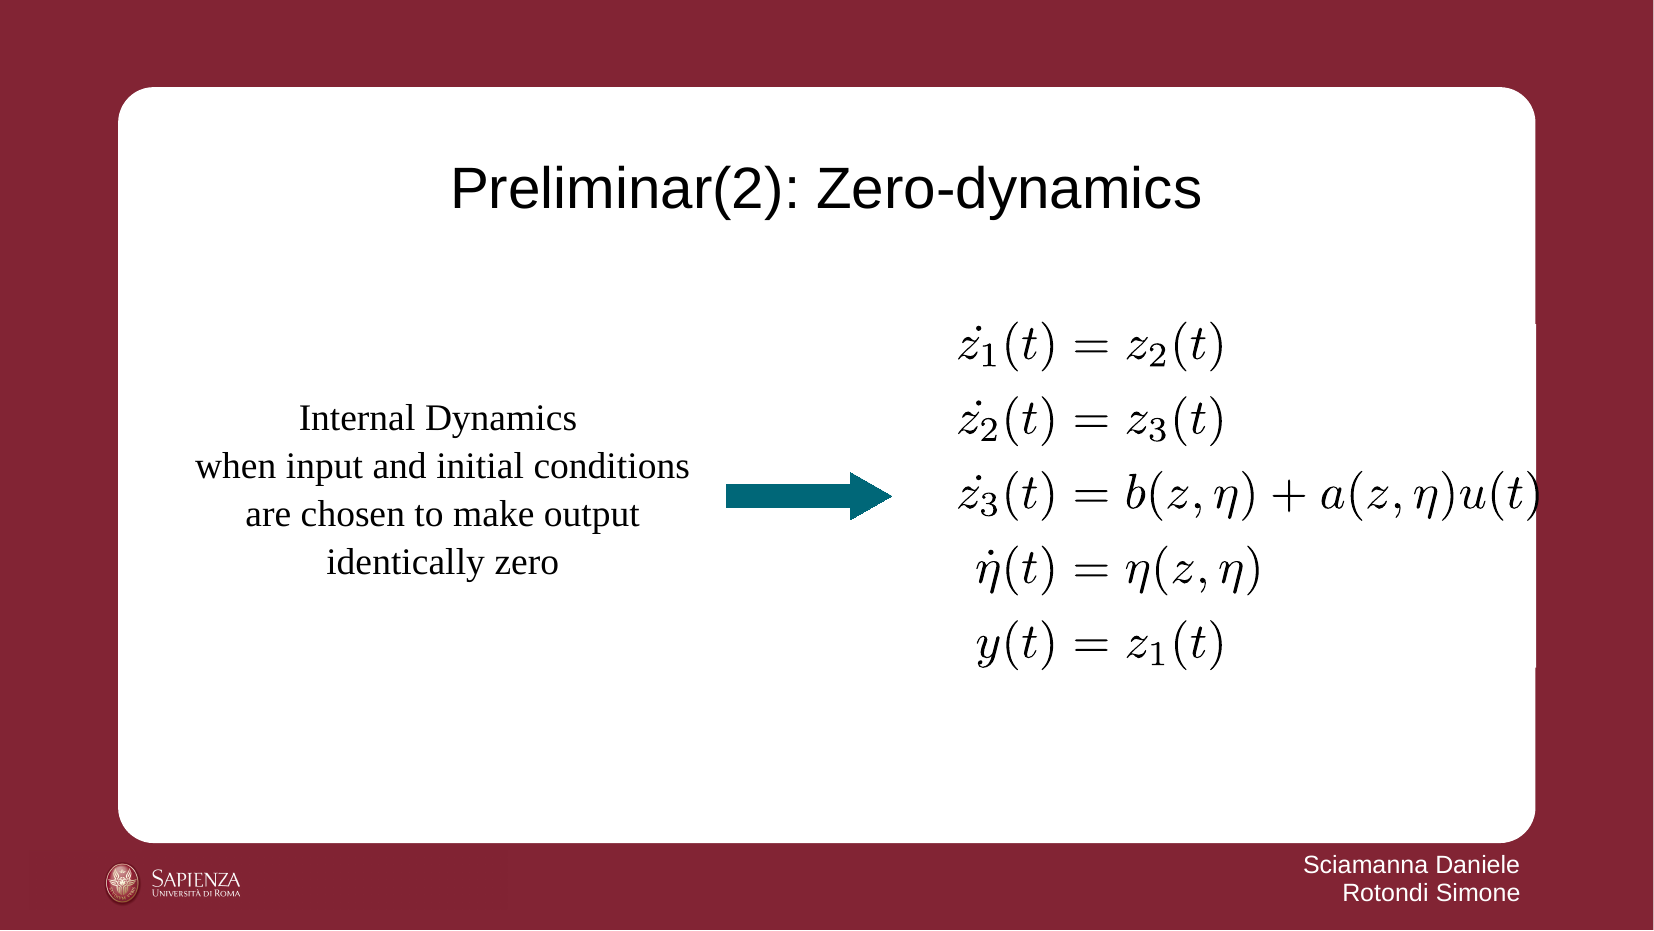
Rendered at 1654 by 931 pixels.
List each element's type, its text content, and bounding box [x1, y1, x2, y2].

title Preliminar(2): Zero-dynamics [162, 110, 1492, 266]
picture [29, 850, 508, 910]
text_box [118, 87, 1539, 844]
text_box Sciamanna Daniele Rotondi Simone [933, 843, 1536, 914]
text_box Internal Dynamics when input and initial conditions are chosen to make output identically zero [165, 383, 721, 607]
